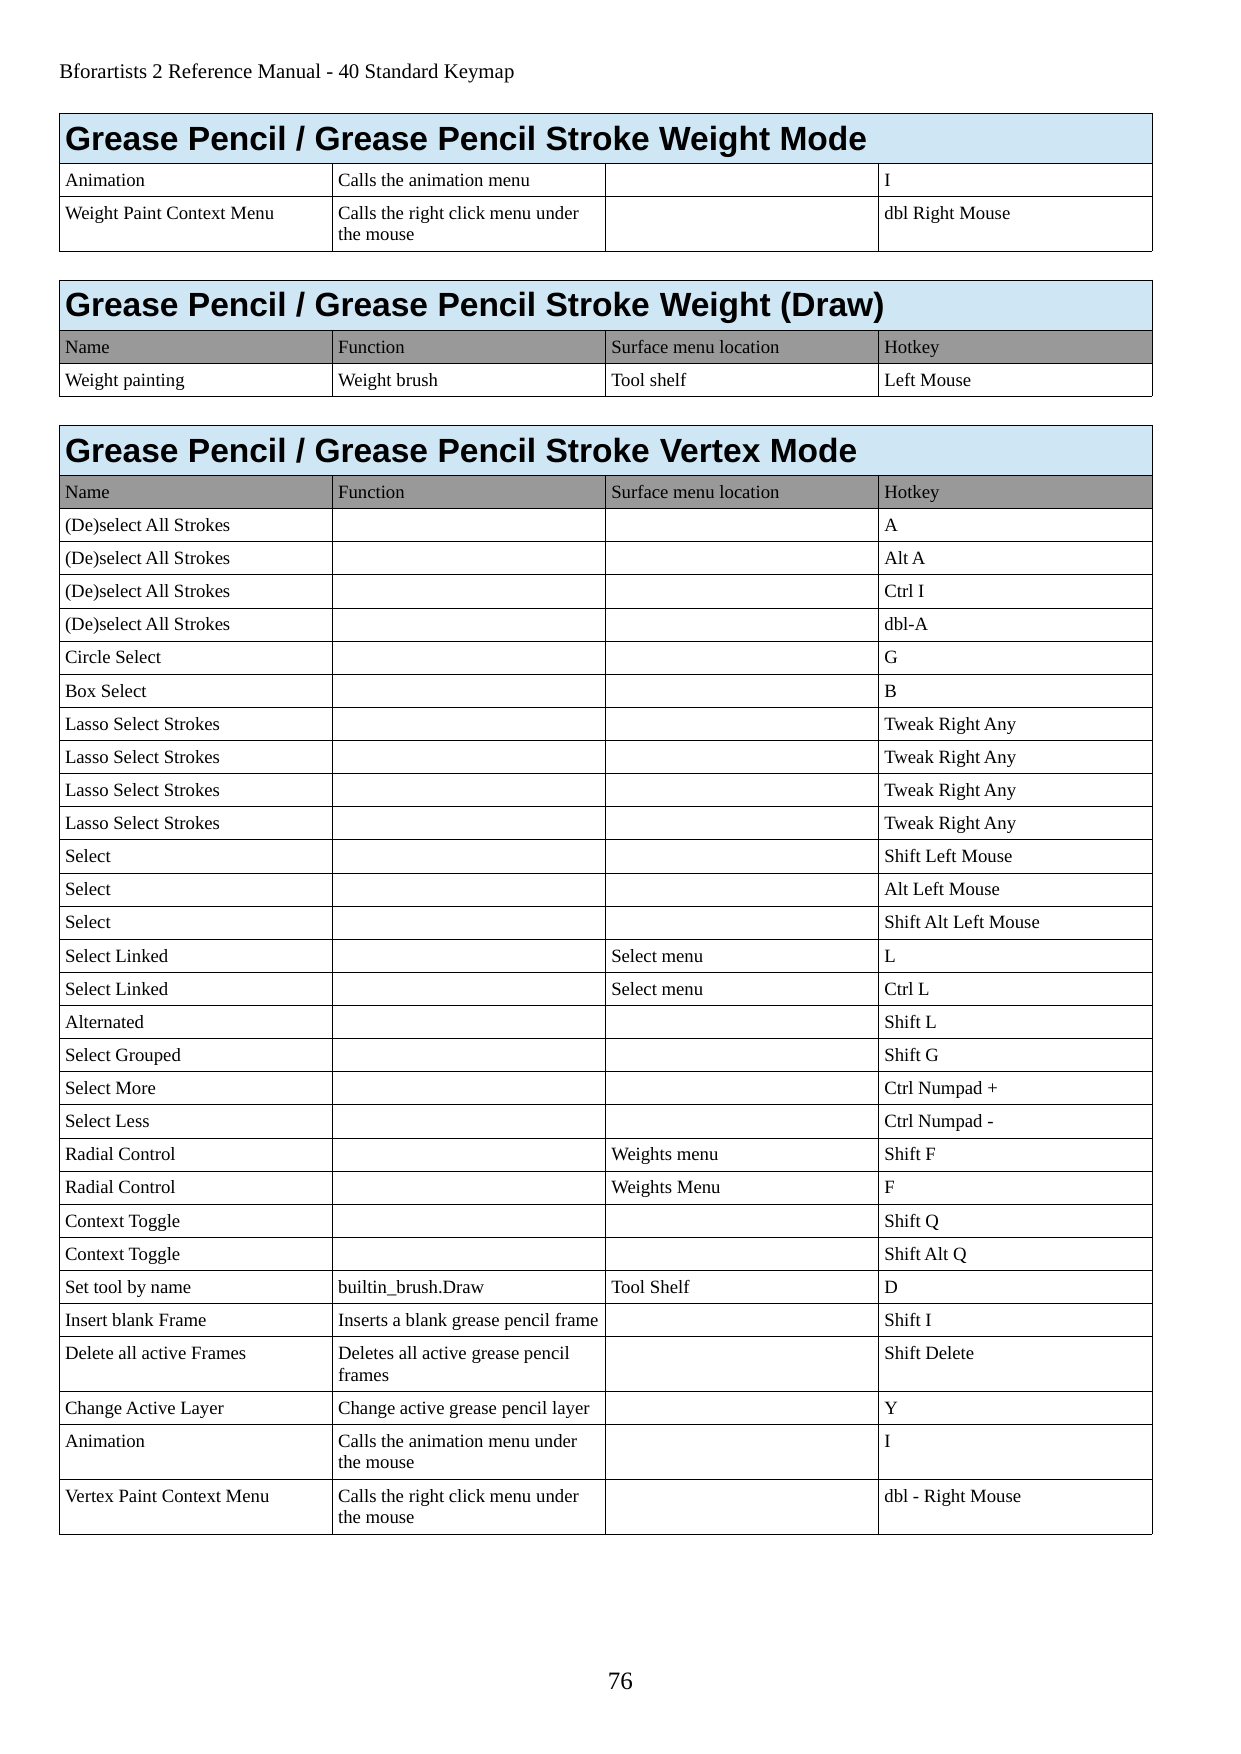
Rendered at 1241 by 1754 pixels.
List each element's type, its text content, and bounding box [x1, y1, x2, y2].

table_cell Context Toggle [60, 1205, 332, 1237]
table_cell Tool Shelf [606, 1271, 878, 1303]
table_cell I [879, 164, 1152, 196]
table_cell [606, 542, 878, 574]
table_cell Set tool by name [60, 1271, 332, 1303]
table_cell G [879, 642, 1152, 674]
table_cell Change Active Layer [60, 1392, 332, 1424]
table_cell [606, 509, 878, 541]
table_cell Select [60, 840, 332, 872]
table_cell [606, 1205, 878, 1237]
table_cell [333, 542, 605, 574]
table_cell Vertex Paint Context Menu [60, 1480, 332, 1533]
table_cell Function [333, 476, 605, 508]
table_cell Shift Alt Q [879, 1238, 1152, 1270]
table_cell Name [60, 476, 332, 508]
table_cell [333, 509, 605, 541]
table_header Grease Pencil / Grease Pencil Stroke Weight Mode [60, 114, 1152, 163]
table_cell [333, 1039, 605, 1071]
table_cell B [879, 675, 1152, 707]
table_cell Weights Menu [606, 1172, 878, 1204]
table_cell [333, 1006, 605, 1038]
table_cell [606, 708, 878, 740]
table_cell [606, 1304, 878, 1336]
table_cell Select [60, 874, 332, 906]
table_cell [333, 1205, 605, 1237]
table_cell Select Linked [60, 973, 332, 1005]
table_cell (De)select All Strokes [60, 575, 332, 607]
table_cell Lasso Select Strokes [60, 708, 332, 740]
table_cell Left Mouse [879, 364, 1152, 396]
table_cell Name [60, 331, 332, 363]
table_cell Ctrl Numpad - [879, 1105, 1152, 1137]
table_cell Calls the animation menu under the mouse [333, 1425, 605, 1479]
table_cell [333, 1238, 605, 1270]
table_cell dbl - Right Mouse [879, 1480, 1152, 1533]
table_cell Circle Select [60, 642, 332, 674]
table_cell Tweak Right Any [879, 774, 1152, 806]
table_cell [333, 774, 605, 806]
table_cell [606, 1425, 878, 1479]
table_cell (De)select All Strokes [60, 609, 332, 641]
table_cell [606, 840, 878, 872]
table_cell Inserts a blank grease pencil frame [333, 1304, 605, 1336]
table_cell Weight Paint Context Menu [60, 197, 332, 251]
table_cell Surface menu location [606, 331, 878, 363]
table_cell Surface menu location [606, 476, 878, 508]
table_cell Ctrl I [879, 575, 1152, 607]
table_cell [606, 1392, 878, 1424]
table_cell Box Select [60, 675, 332, 707]
table_cell Lasso Select Strokes [60, 774, 332, 806]
table_cell [333, 675, 605, 707]
table_cell (De)select All Strokes [60, 509, 332, 541]
table_cell dbl Right Mouse [879, 197, 1152, 251]
table_cell [606, 675, 878, 707]
table_cell Select menu [606, 973, 878, 1005]
table_cell [606, 609, 878, 641]
table_cell [606, 1006, 878, 1038]
table_cell [333, 609, 605, 641]
table_cell [333, 907, 605, 939]
table_cell Hotkey [879, 476, 1152, 508]
table_cell F [879, 1172, 1152, 1204]
table_header Grease Pencil / Grease Pencil Stroke Weight (Draw) [60, 281, 1152, 330]
table_cell [333, 874, 605, 906]
table_cell Radial Control [60, 1139, 332, 1171]
table_cell Context Toggle [60, 1238, 332, 1270]
table_cell Ctrl L [879, 973, 1152, 1005]
table_cell Shift I [879, 1304, 1152, 1336]
table_cell [606, 774, 878, 806]
table_cell [606, 642, 878, 674]
table_cell [333, 973, 605, 1005]
table_cell L [879, 940, 1152, 972]
table_cell Change active grease pencil layer [333, 1392, 605, 1424]
table_cell Weights menu [606, 1139, 878, 1171]
table_cell [606, 1238, 878, 1270]
table_cell Shift G [879, 1039, 1152, 1071]
table_header Grease Pencil / Grease Pencil Stroke Vertex Mode [60, 426, 1152, 475]
table_cell Y [879, 1392, 1152, 1424]
table_cell Select [60, 907, 332, 939]
table_cell I [879, 1425, 1152, 1479]
table_cell Animation [60, 1425, 332, 1479]
table_cell Tool shelf [606, 364, 878, 396]
table_cell Lasso Select Strokes [60, 741, 332, 773]
table_cell Weight brush [333, 364, 605, 396]
table_cell Tweak Right Any [879, 807, 1152, 839]
table_cell [333, 575, 605, 607]
table_cell Shift Alt Left Mouse [879, 907, 1152, 939]
table_cell D [879, 1271, 1152, 1303]
table_cell [333, 940, 605, 972]
table_cell Tweak Right Any [879, 708, 1152, 740]
table_cell Deletes all active grease pencil frames [333, 1337, 605, 1391]
table_cell Radial Control [60, 1172, 332, 1204]
table_cell [333, 1139, 605, 1171]
table_cell Alternated [60, 1006, 332, 1038]
table_cell Tweak Right Any [879, 741, 1152, 773]
table_cell [333, 642, 605, 674]
table_cell Shift Delete [879, 1337, 1152, 1391]
table_cell [606, 907, 878, 939]
table_cell Select Linked [60, 940, 332, 972]
table_cell [606, 807, 878, 839]
table_cell Animation [60, 164, 332, 196]
table_cell builtin_brush.Draw [333, 1271, 605, 1303]
table_cell Select Less [60, 1105, 332, 1137]
table_cell [333, 1072, 605, 1104]
table_cell Calls the animation menu [333, 164, 605, 196]
table_cell [606, 874, 878, 906]
table_cell Calls the right click menu under the mouse [333, 197, 605, 251]
table_cell Calls the right click menu under the mouse [333, 1480, 605, 1533]
table_cell [606, 197, 878, 251]
table_cell Weight painting [60, 364, 332, 396]
table_cell Lasso Select Strokes [60, 807, 332, 839]
table_cell [333, 741, 605, 773]
table_cell Select menu [606, 940, 878, 972]
table_cell [606, 1072, 878, 1104]
table_cell [333, 1172, 605, 1204]
table_cell Function [333, 331, 605, 363]
table_cell Shift Left Mouse [879, 840, 1152, 872]
table_cell [606, 1480, 878, 1533]
table_cell [606, 1337, 878, 1391]
table_cell (De)select All Strokes [60, 542, 332, 574]
table_cell Select Grouped [60, 1039, 332, 1071]
table_cell Delete all active Frames [60, 1337, 332, 1391]
table_cell Alt Left Mouse [879, 874, 1152, 906]
table_cell dbl-A [879, 609, 1152, 641]
table_cell [333, 840, 605, 872]
table_cell [606, 575, 878, 607]
table_cell Shift L [879, 1006, 1152, 1038]
table_cell [333, 807, 605, 839]
table_cell [606, 164, 878, 196]
table_cell [333, 1105, 605, 1137]
table_cell [606, 1105, 878, 1137]
table_cell [606, 1039, 878, 1071]
table_cell Shift Q [879, 1205, 1152, 1237]
table_cell Shift F [879, 1139, 1152, 1171]
table_cell Alt A [879, 542, 1152, 574]
table_cell A [879, 509, 1152, 541]
table_cell [606, 741, 878, 773]
table_cell Insert blank Frame [60, 1304, 332, 1336]
table_cell Select More [60, 1072, 332, 1104]
table_cell Hotkey [879, 331, 1152, 363]
table_cell Ctrl Numpad + [879, 1072, 1152, 1104]
table_cell [333, 708, 605, 740]
